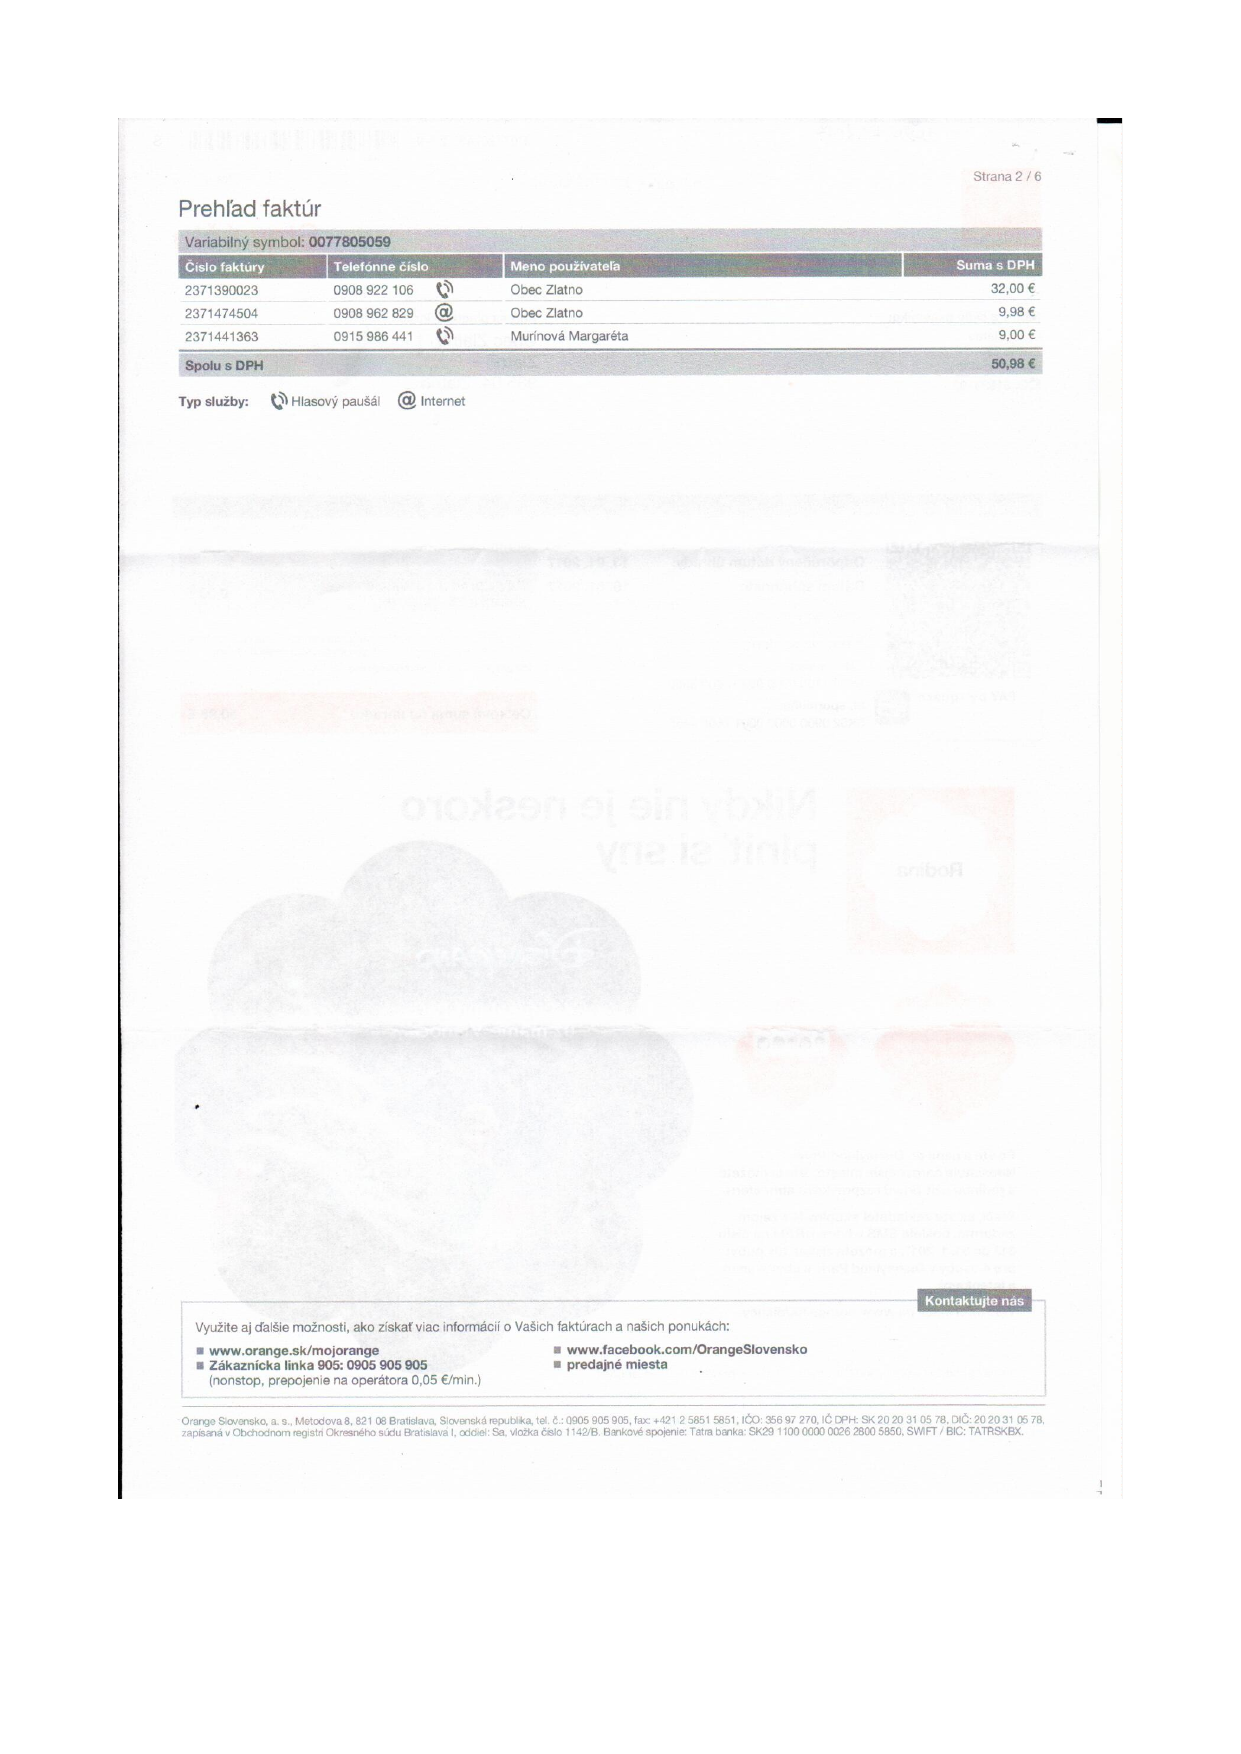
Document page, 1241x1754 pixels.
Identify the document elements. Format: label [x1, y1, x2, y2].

picture [118, 118, 1123, 1499]
